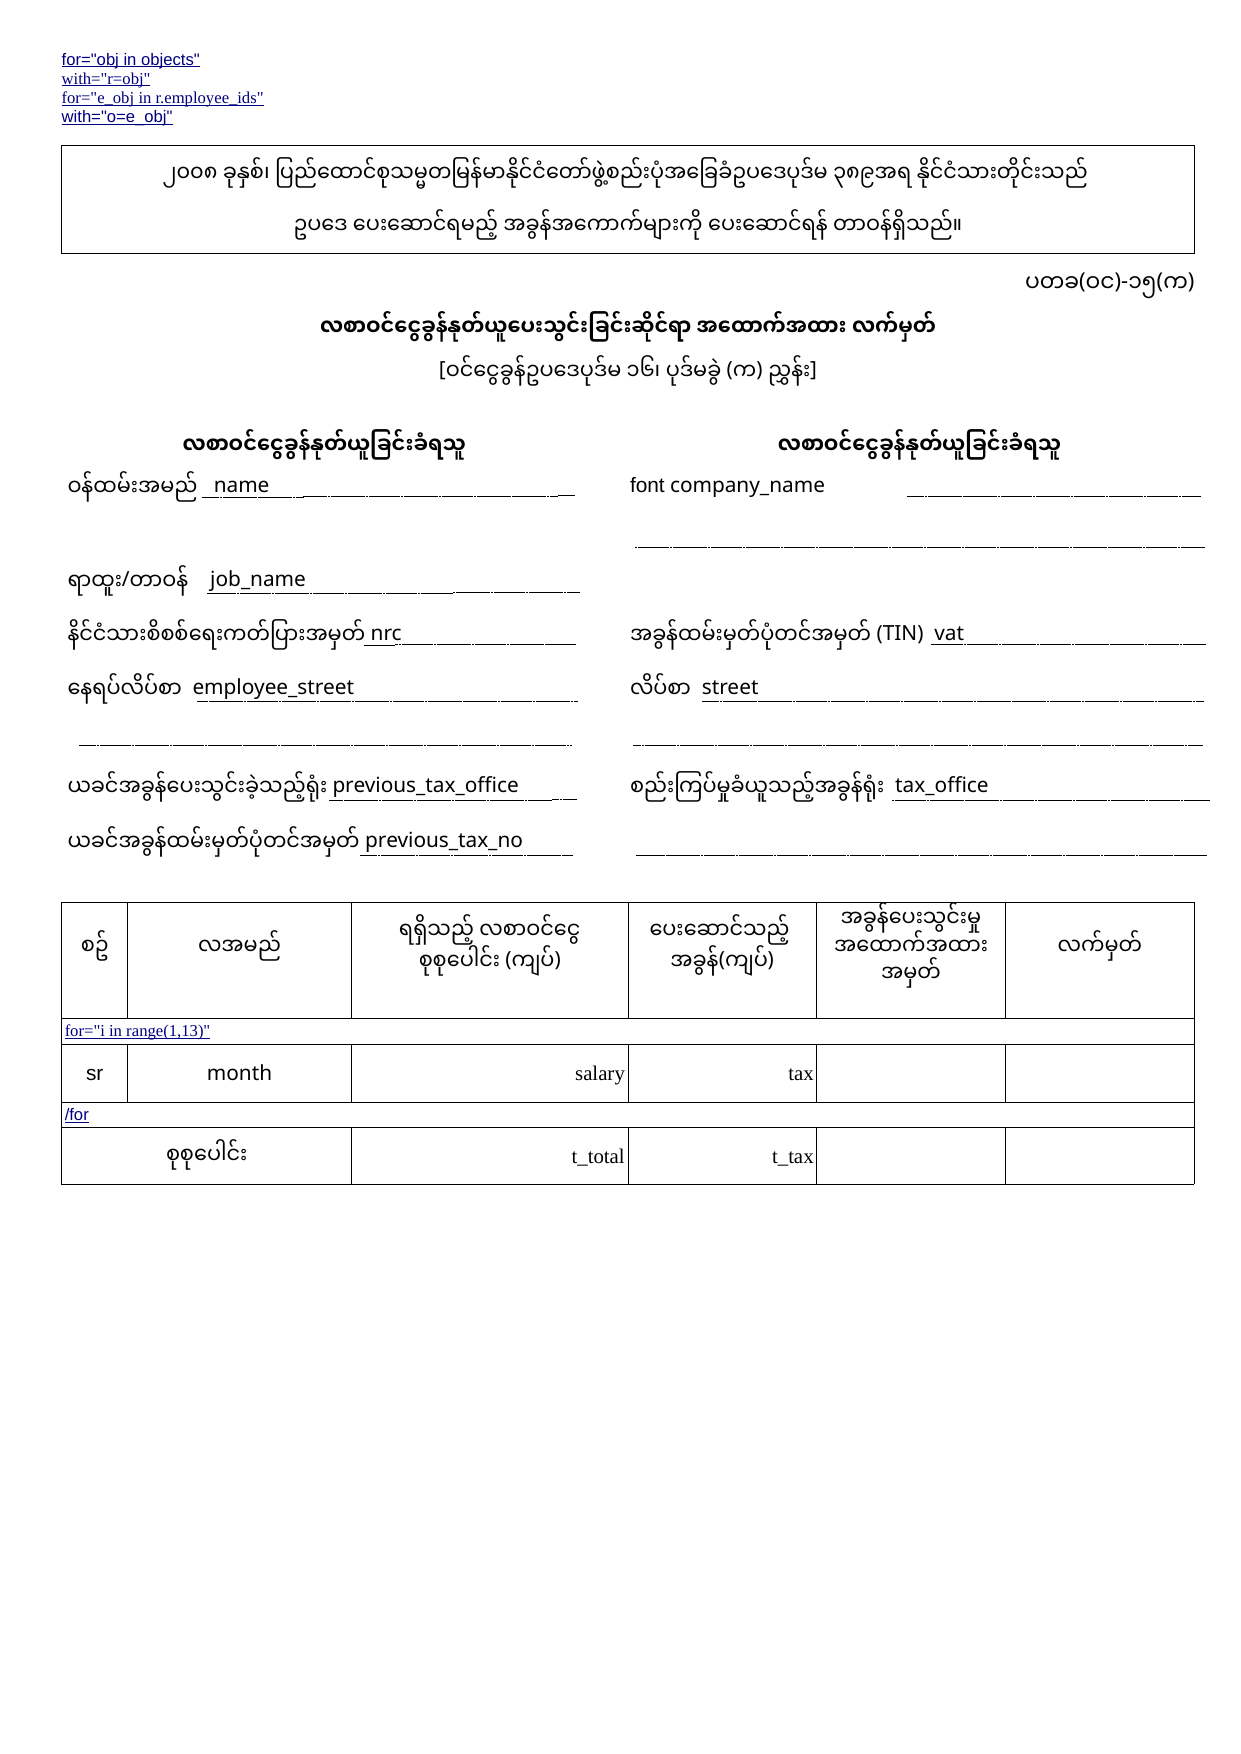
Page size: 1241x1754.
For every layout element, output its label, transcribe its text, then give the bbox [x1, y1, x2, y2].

table_cell စည်းကြပ်မှုခံယူသည့်အခွန်ရုံး tax_office [624, 765, 1214, 873]
table_header လအမည် [128, 903, 351, 1018]
table_header လစာဝင်ငွေခွန်နုတ်ယူခြင်းခံရသူ [61, 426, 586, 464]
table_header [586, 426, 624, 464]
table_cell ရာထူး/တာဝန် job_name [61, 558, 586, 612]
text for="obj in objects" [61, 49, 1194, 69]
table_cell tax [629, 1045, 816, 1102]
table_cell ယခင်အခွန်ပေးသွင်းခဲ့သည့်ရုံး previous_tax_office [61, 765, 586, 819]
table_cell [586, 765, 624, 819]
table_cell အခွန်ထမ်းမှတ်ပုံတင်အမှတ် (TIN) vat [624, 612, 1214, 667]
table_cell စုစုပေါင်း [62, 1128, 351, 1184]
table_cell salary [352, 1045, 628, 1102]
table_cell [586, 558, 624, 612]
table_cell [817, 1045, 1005, 1102]
table_cell ယခင်အခွန်ထမ်းမှတ်ပုံတင်အမှတ် previous_tax_no [61, 819, 586, 873]
table_cell font company_name [624, 464, 1214, 612]
text with="o=e_obj" [61, 107, 1194, 126]
table_header လစာဝင်ငွေခွန်နုတ်ယူခြင်းခံရသူ [624, 426, 1214, 464]
table_cell t_tax [629, 1128, 816, 1184]
table_cell နိင်ငံသားစိစစ်ရေးကတ်ပြားအမှတ် nrc [61, 612, 586, 667]
table_cell month [128, 1045, 351, 1102]
table_header ပေးဆောင်သည့် အခွန်(ကျပ်) [629, 903, 816, 1018]
table_header ရရှိသည့် လစာဝင်ငွေ စုစုပေါင်း (ကျပ်) [352, 903, 628, 1018]
table_cell sr [62, 1045, 127, 1102]
table_cell ပတခ(ဝင)-၁၅(က) [61, 254, 1194, 313]
table_header အခွန်ပေးသွင်းမှု အထောက်အထား အမှတ် [817, 903, 1005, 1018]
table_cell [1006, 1128, 1194, 1184]
table_cell [586, 667, 624, 765]
table_cell လိပ်စာ street [624, 667, 1214, 765]
table_cell [1006, 1045, 1194, 1102]
text with="r=obj" [61, 69, 1194, 88]
table_cell [586, 819, 624, 873]
table_cell ဝန်ထမ်းအမည် name [61, 464, 586, 558]
table_header လစာဝင်ငွေခွန်နုတ်ယူပေးသွင်းခြင်းဆိုင်ရာ အထောက်အထား လက်မှတ် [ဝင်ငွေခွန်ဥပဒေပုဒ်မ ၁၆၊ ပုဒ်မခွဲ (က) ညွှန်း] [61, 313, 1194, 397]
table_header စဥ် [62, 903, 127, 1018]
text for="e_obj in r.employee_ids" [61, 88, 1194, 107]
table_cell for="i in range(1,13)" [62, 1019, 1194, 1043]
table_cell t_total [352, 1128, 628, 1184]
table_cell [817, 1128, 1005, 1184]
table_header ၂၀၀၈ ခုနှစ်၊ ပြည်ထောင်စုသမ္မတမြန်မာနိုင်ငံတော်ဖွဲ့စည်းပုံအခြေခံဥပဒေပုဒ်မ ၃၈၉အရ နိုင်ငံသားတိုင်းသည် ဥပ‌ဒေ ပေးဆောင်ရမည့် အခွန်အကောက်များကို ပေးဆောင်ရန် တာဝန်ရှိသည်။ [62, 146, 1194, 253]
table_header လက်မှတ် [1006, 903, 1194, 1018]
table_cell [586, 464, 624, 558]
table_cell /for [62, 1103, 1194, 1127]
table_cell နေရပ်လိပ်စာ employee_street [61, 667, 586, 765]
table_cell [586, 612, 624, 667]
